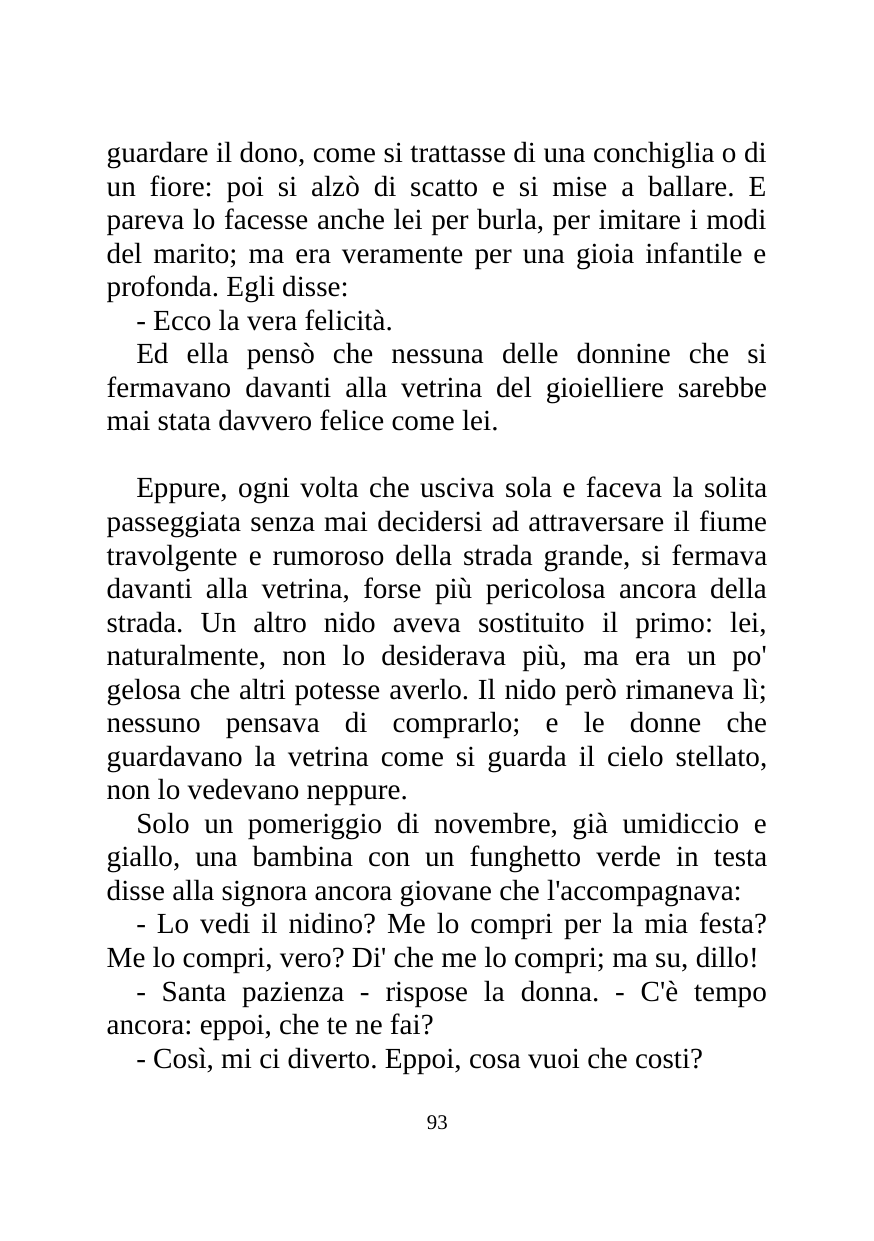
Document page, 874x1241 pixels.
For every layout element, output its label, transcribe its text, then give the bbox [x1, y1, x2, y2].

text Eppure, ogni volta che usciva sola e faceva la solita passeggiata senza mai decidersi ad attraversare il fiume travolgente e rumoroso della strada grande, si fermava davanti alla vetrina, forse più pericolosa ancora della strada. Un altro nido aveva sostituito il primo: lei, naturalmente, non lo desiderava più, ma era un po' gelosa che altri potesse averlo. Il nido però rimaneva lì; nessuno pensava di comprarlo; e le donne che guardavano la vetrina come si guarda il cielo stellato, non lo vedevano neppure. [106, 471, 768, 806]
text - Santa pazienza - rispose la donna. - C'è tempo ancora: eppoi, che te ne fai? [106, 974, 768, 1041]
text - Lo vedi il nidino? Me lo compri per la mia festa? Me lo compri, vero? Di' che me lo compri; ma su, dillo! [106, 907, 768, 974]
text - Ecco la vera felicità. [106, 303, 768, 336]
text - Così, mi ci diverto. Eppoi, cosa vuoi che costi? [106, 1041, 768, 1074]
text Ed ella pensò che nessuna delle donnine che si fermavano davanti alla vetrina del gioielliere sarebbe mai stata davvero felice come lei. [106, 336, 768, 437]
text Solo un pomeriggio di novembre, già umidiccio e giallo, una bambina con un funghetto verde in testa disse alla signora ancora giovane che l'accompagnava: [106, 806, 768, 907]
text guardare il dono, come si trattasse di una conchiglia o di un fiore: poi si alzò di scatto e si mise a ballare. E pareva lo facesse anche lei per burla, per imitare i modi del marito; ma era veramente per una gioia infantile e profonda. Egli disse: [106, 135, 768, 303]
